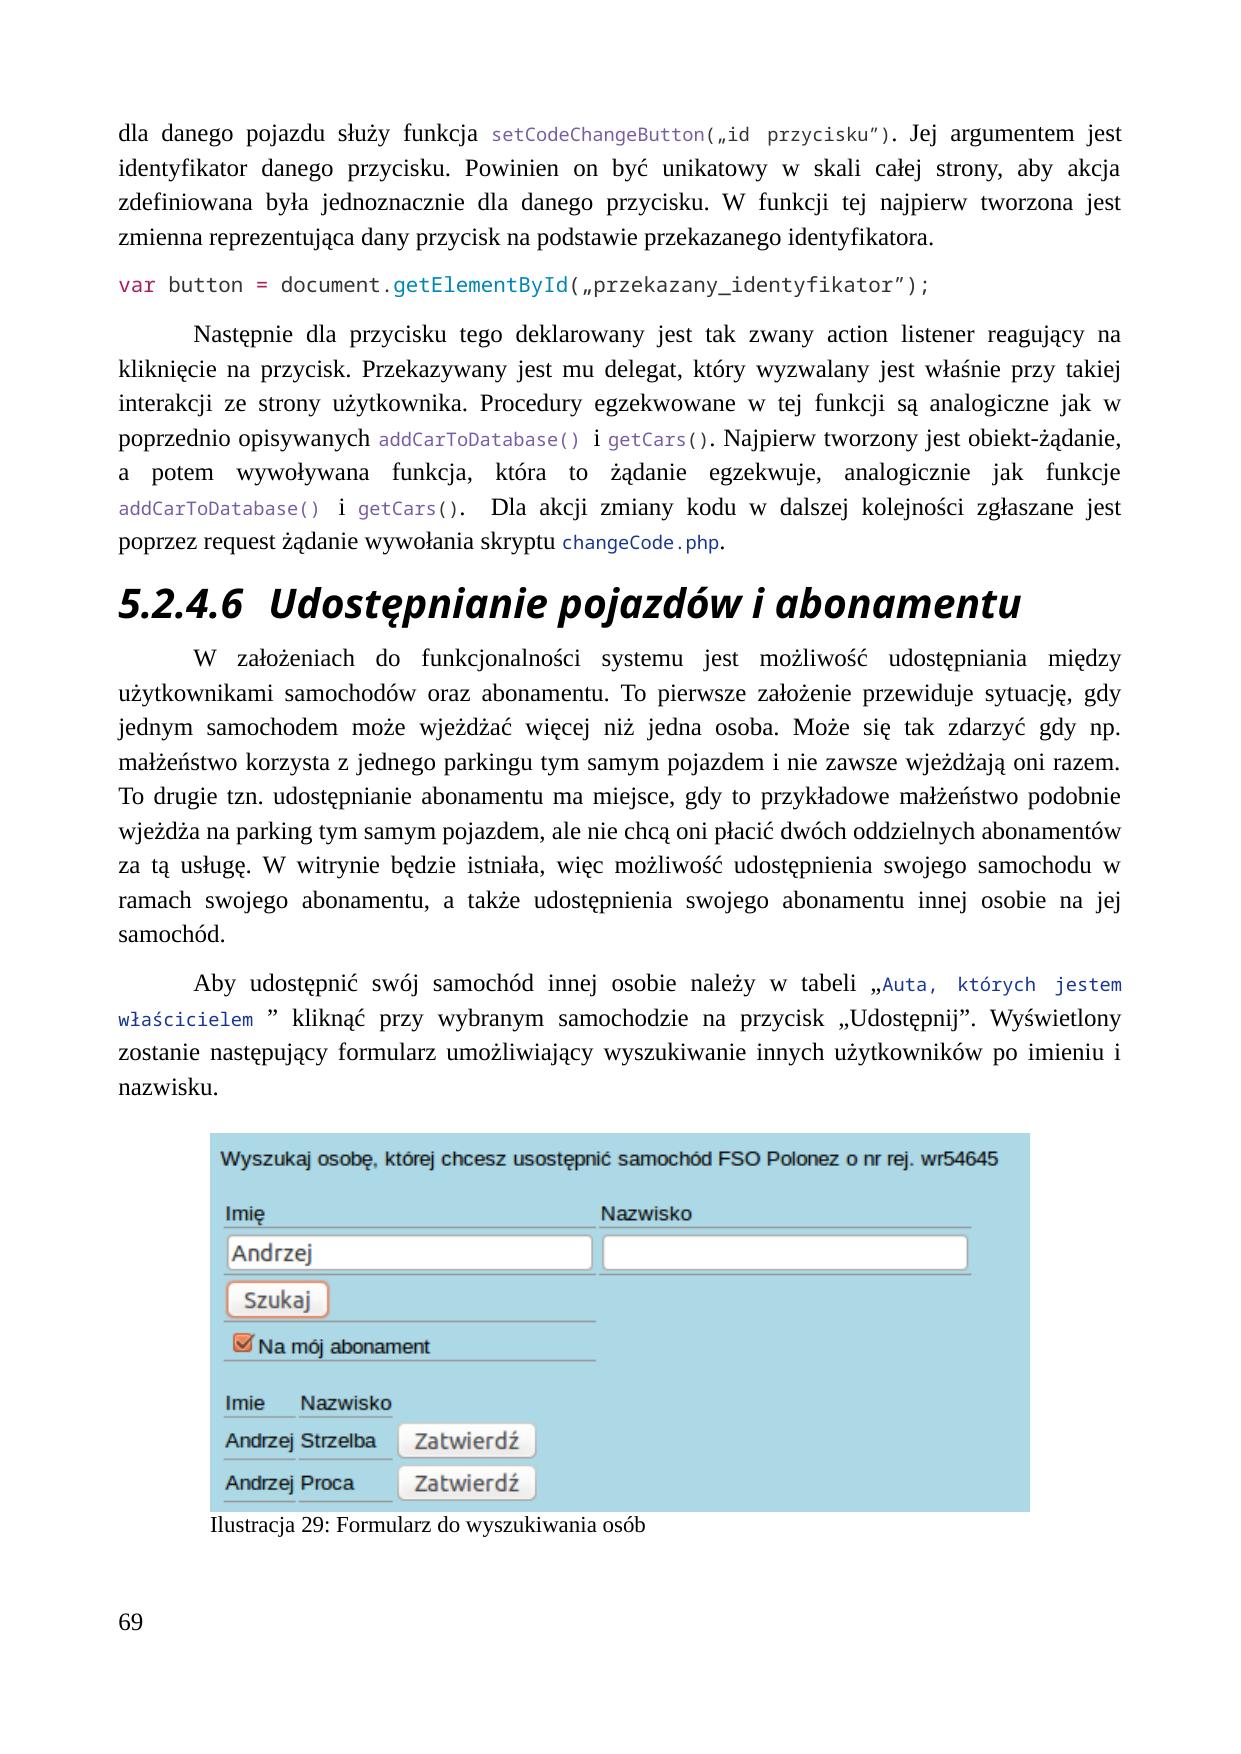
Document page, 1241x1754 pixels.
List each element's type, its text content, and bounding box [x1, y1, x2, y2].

subtitle Udostępnianie pojazdów i abonamentu [118, 575, 1122, 631]
text Następnie dla przycisku tego deklarowany jest tak zwany action listener reagujący na kliknięcie na przycisk. Przekazywany jest mu delegat, który wyzwalany jest właśnie przy takiej interakcji ze strony użytkownika. Procedury egzekwowane w tej funkcji są analogiczne jak w poprzednio opisywanych addCarToDatabase() i getCars(). Najpierw tworzony jest obiekt-żądanie, a potem wywoływana funkcja, która to żądanie egzekwuje, analogicznie jak funkcje addCarToDatabase() i getCars(). Dla akcji zmiany kodu w dalszej kolejności zgłaszane jest poprzez request żądanie wywołania skryptu changeCode.php. [118, 319, 1122, 555]
text Aby udostępnić swój samochód innej osobie należy w tabeli „Auta, których jestem właścicielem ” kliknąć przy wybranym samochodzie na przycisk „Udostępnij”. Wyświetlony zostanie następujący formularz umożliwiający wyszukiwanie innych użytkowników po imieniu i nazwisku. [118, 968, 1122, 1100]
text Ilustracja 29: Formularz do wyszukiwania osób [210, 1512, 1030, 1538]
text dla danego pojazdu służy funkcja setCodeChangeButton(„id przycisku”). Jej argumentem jest identyfikator danego przycisku. Powinien on być unikatowy w skali całej strony, aby akcja zdefiniowana była jednoznacznie dla danego przycisku. W funkcji tej najpierw tworzona jest zmienna reprezentująca dany przycisk na podstawie przekazanego identyfikatora. [118, 118, 1122, 250]
text W założeniach do funkcjonalności systemu jest możliwość udostępniania między użytkownikami samochodów oraz abonamentu. To pierwsze założenie przewiduje sytuację, gdy jednym samochodem może wjeżdżać więcej niż jedna osoba. Może się tak zdarzyć gdy np. małżeństwo korzysta z jednego parkingu tym samym pojazdem i nie zawsze wjeżdżają oni razem. To drugie tzn. udostępnianie abonamentu ma miejsce, gdy to przykładowe małżeństwo podobnie wjeżdża na parking tym samym pojazdem, ale nie chcą oni płacić dwóch oddzielnych abonamentów za tą usługę. W witrynie będzie istniała, więc możliwość udostępnienia swojego samochodu w ramach swojego abonamentu, a także udostępnienia swojego abonamentu innej osobie na jej samochód. [118, 643, 1122, 948]
text var button = document.getElementById(„przekazany_identyfikator”); [118, 271, 1122, 299]
picture [210, 1133, 1031, 1512]
